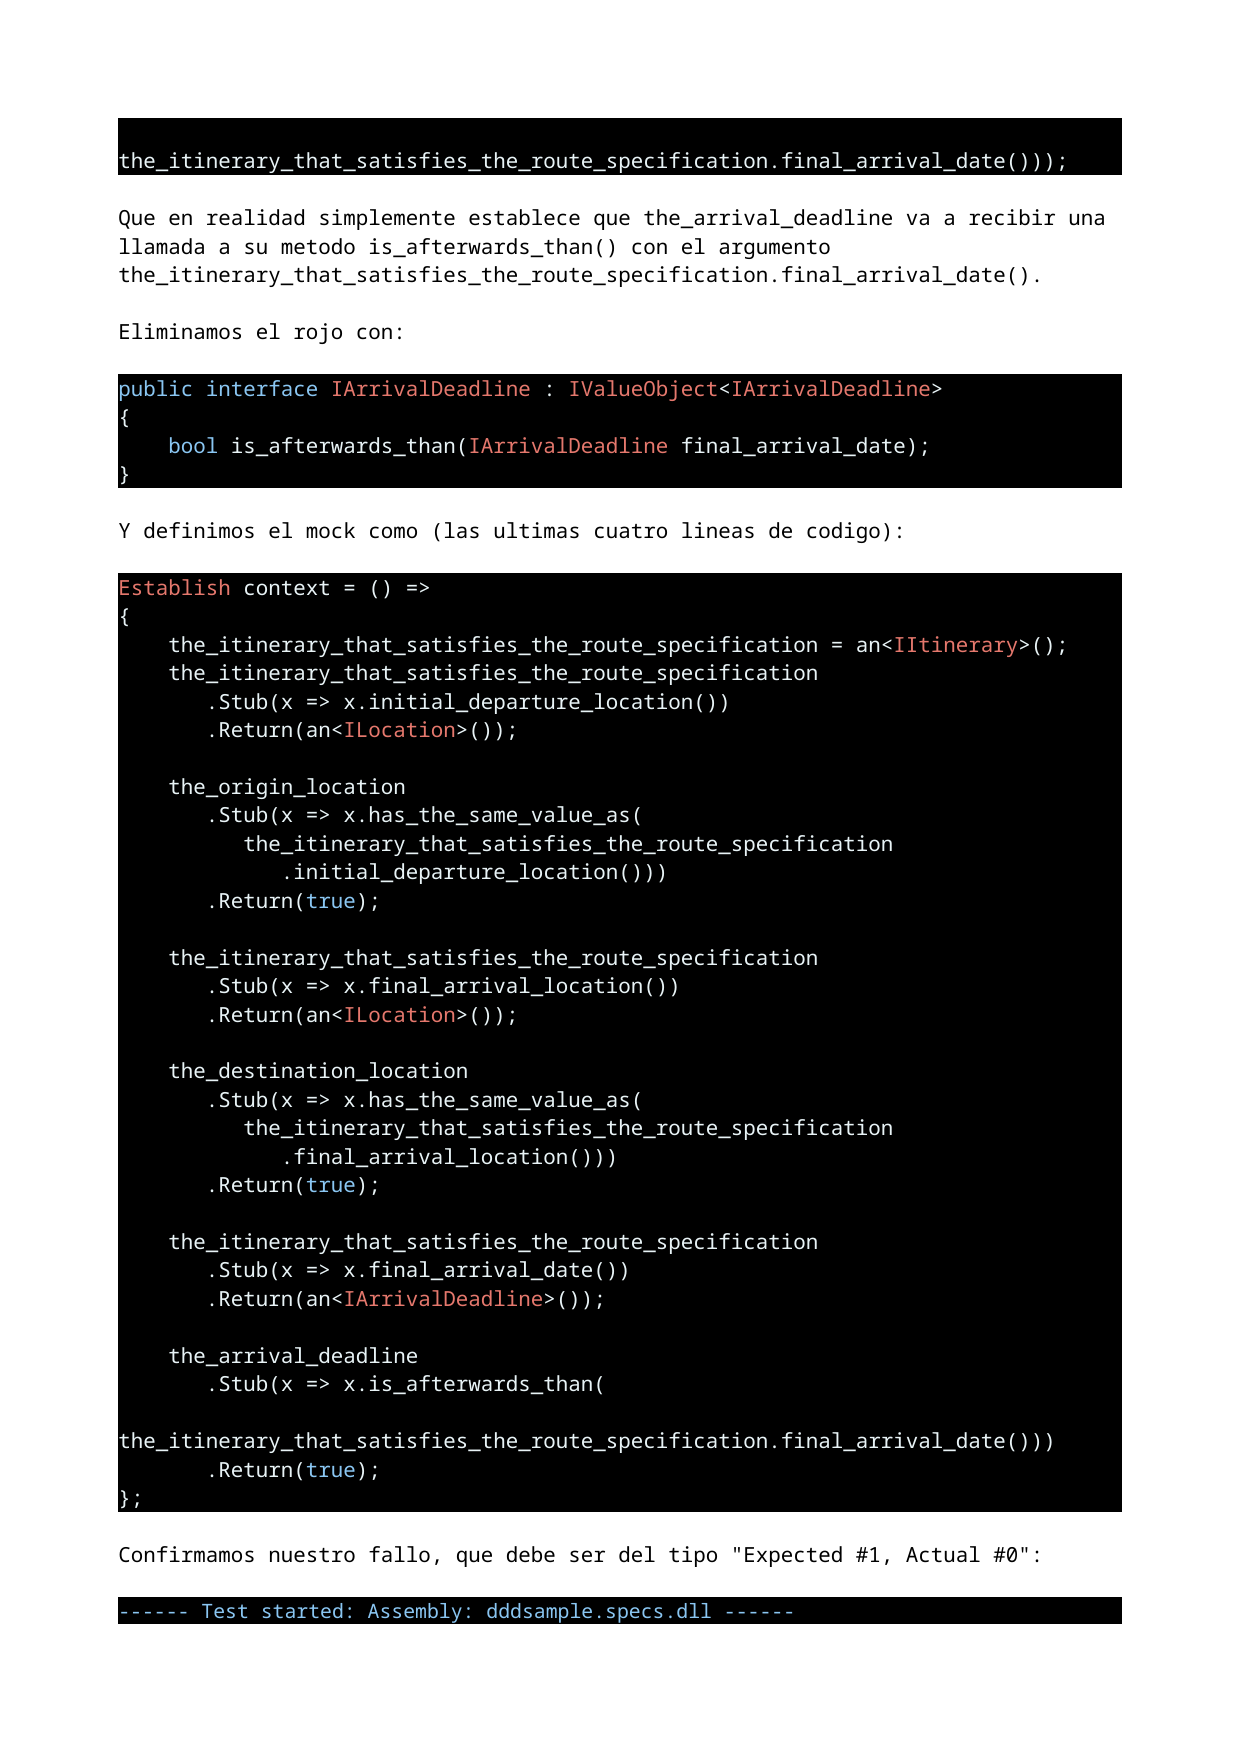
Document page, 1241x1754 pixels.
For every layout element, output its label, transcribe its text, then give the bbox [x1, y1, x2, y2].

text }; [118, 1483, 1122, 1512]
text .Return(true); [118, 886, 1122, 914]
text the_itinerary_that_satisfies_the_route_specification [118, 1113, 1122, 1142]
text the_itinerary_that_satisfies_the_route_specification = an<IItinerary>(); [118, 630, 1122, 658]
text .Return(true); [118, 1455, 1122, 1483]
text .Stub(x => x.initial_departure_location()) [118, 687, 1122, 715]
text public interface IArrivalDeadline : IValueObject<IArrivalDeadline> [118, 374, 1122, 402]
text the_itinerary_that_satisfies_the_route_specification [118, 658, 1122, 687]
text Y definimos el mock como (las ultimas cuatro lineas de codigo): [118, 516, 1122, 545]
text { [118, 602, 1122, 630]
text .Return(an<ILocation>()); [118, 715, 1122, 744]
text } [118, 459, 1122, 488]
text .Return(true); [118, 1170, 1122, 1199]
text Que en realidad simplemente establece que the_arrival_deadline va a recibir una llamada a su metodo is_afterwards_than() con el argumento the_itinerary_that_satisfies_the_route_specification.final_arrival_date(). [118, 203, 1122, 289]
text .Stub(x => x.has_the_same_value_as( [118, 801, 1122, 829]
text .Stub(x => x.final_arrival_location()) [118, 971, 1122, 1000]
text the_itinerary_that_satisfies_the_route_specification [118, 829, 1122, 857]
text bool is_afterwards_than(IArrivalDeadline final_arrival_date); [118, 431, 1122, 459]
text Confirmamos nuestro fallo, que debe ser del tipo "Expected #1, Actual #0": [118, 1540, 1122, 1568]
text ------ Test started: Assembly: dddsample.specs.dll ------ [118, 1597, 1122, 1624]
text .Return(an<ILocation>()); [118, 1000, 1122, 1028]
text the_itinerary_that_satisfies_the_route_specification.final_arrival_date())); [118, 118, 1122, 175]
text Establish context = () => [118, 573, 1122, 602]
text .Stub(x => x.is_afterwards_than( [118, 1369, 1122, 1398]
text the_itinerary_that_satisfies_the_route_specification.final_arrival_date())) [118, 1398, 1122, 1455]
text { [118, 402, 1122, 431]
text the_itinerary_that_satisfies_the_route_specification [118, 1227, 1122, 1256]
text the_arrival_deadline [118, 1341, 1122, 1369]
text .Stub(x => x.final_arrival_date()) [118, 1256, 1122, 1284]
text the_itinerary_that_satisfies_the_route_specification [118, 943, 1122, 971]
text .final_arrival_location())) [118, 1142, 1122, 1170]
text .Return(an<IArrivalDeadline>()); [118, 1284, 1122, 1312]
text the_destination_location [118, 1057, 1122, 1085]
text the_origin_location [118, 772, 1122, 801]
text .initial_departure_location())) [118, 857, 1122, 886]
text Eliminamos el rojo con: [118, 317, 1122, 346]
text .Stub(x => x.has_the_same_value_as( [118, 1085, 1122, 1113]
